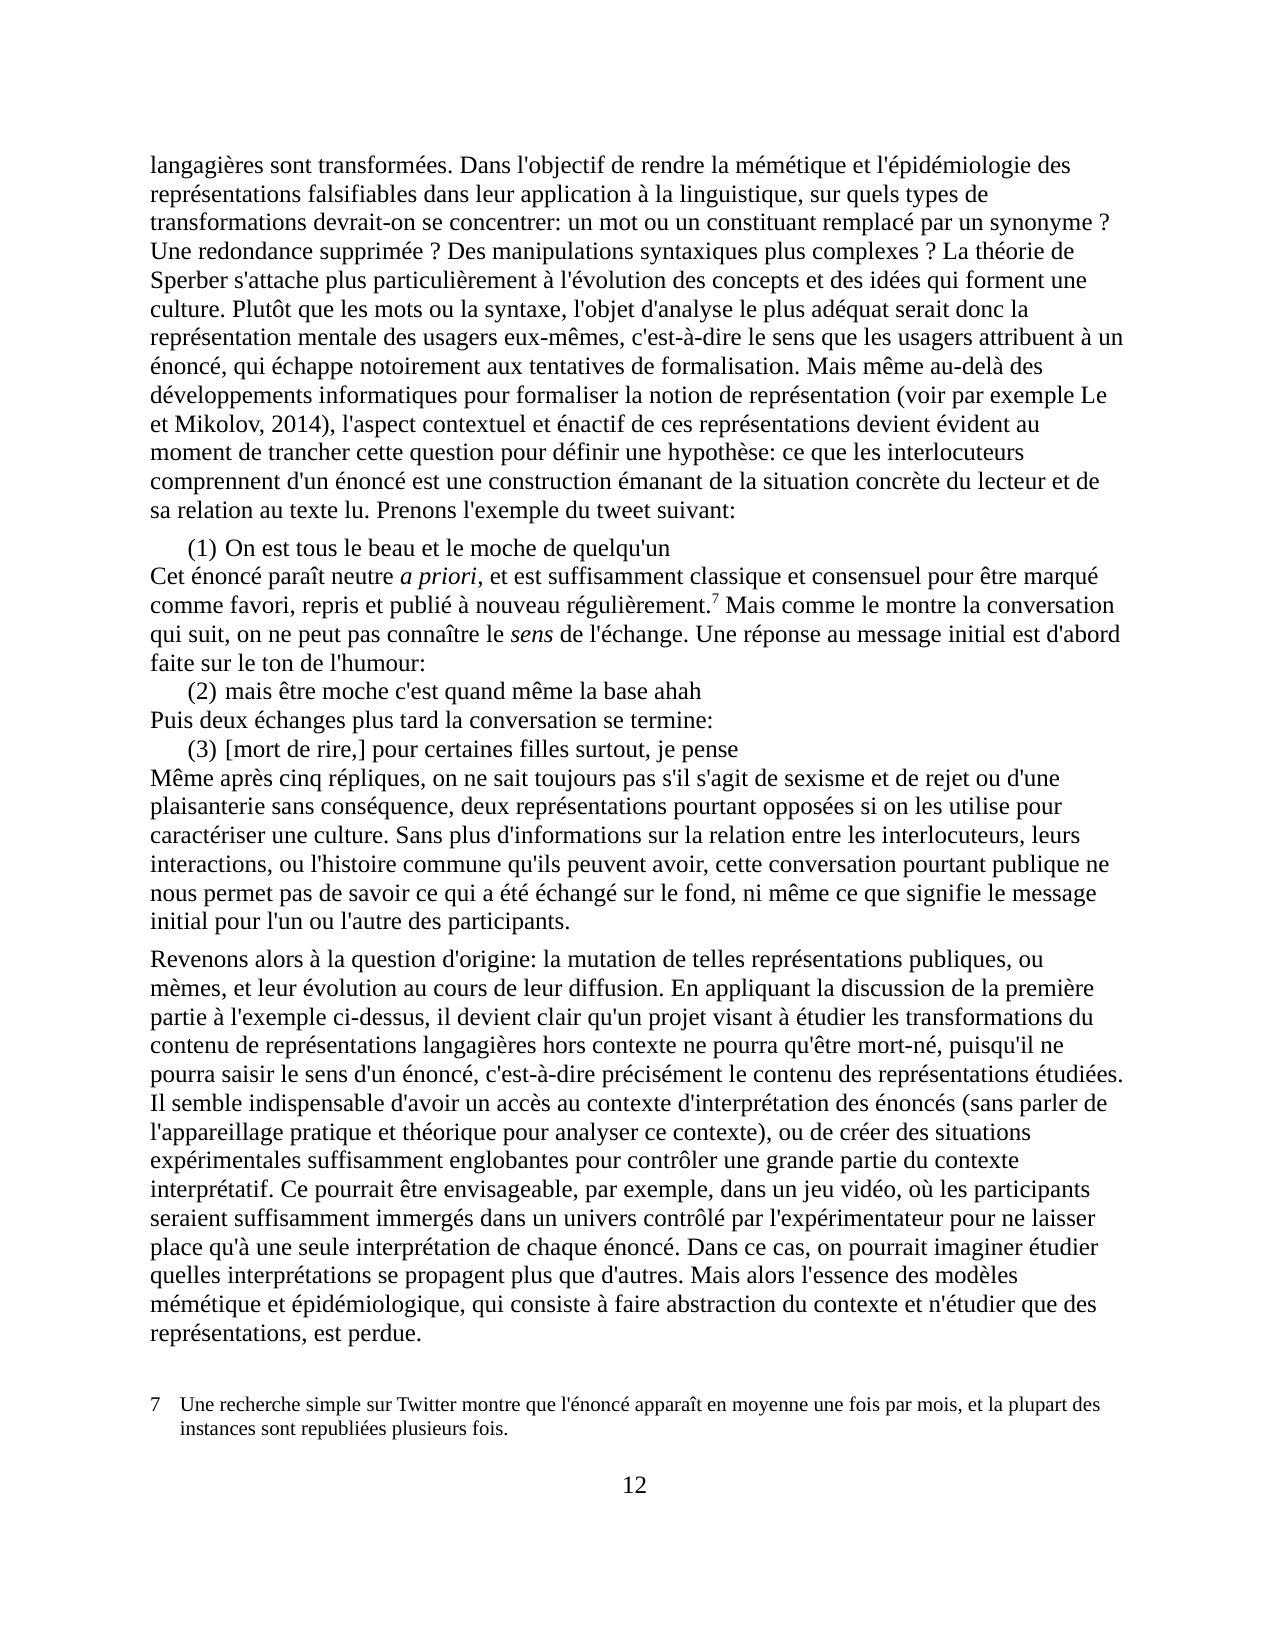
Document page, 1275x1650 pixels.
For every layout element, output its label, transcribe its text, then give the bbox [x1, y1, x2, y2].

text Cet énoncé paraît neutre a priori, et est suffisamment classique et consensuel pour être marqué comme favori, repris et publié à nouveau régulièrement. Mais comme le montre la conversation qui suit, on ne peut pas connaître le sens de l'échange. Une réponse au message initial est d'abord faite sur le ton de l'humour: [150, 561, 1125, 676]
text Même après cinq répliques, on ne sait toujours pas s'il s'agit de sexisme et de rejet ou d'une plaisanterie sans conséquence, deux représentations pourtant opposées si on les utilise pour caractériser une culture. Sans plus d'informations sur la relation entre les interlocuteurs, leurs interactions, ou l'histoire commune qu'ils peuvent avoir, cette conversation pourtant publique ne nous permet pas de savoir ce qui a été échangé sur le fond, ni même ce que signifie le message initial pour l'un ou l'autre des participants. [150, 763, 1125, 935]
text langagières sont transformées. Dans l'objectif de rendre la mémétique et l'épidémiologie des représentations falsifiables dans leur application à la linguistique, sur quels types de transformations devrait-on se concentrer: un mot ou un constituant remplacé par un synonyme ? Une redondance supprimée ? Des manipulations syntaxiques plus complexes ? La théorie de Sperber s'attache plus particulièrement à l'évolution des concepts et des idées qui forment une culture. Plutôt que les mots ou la syntaxe, l'objet d'analyse le plus adéquat serait donc la représentation mentale des usagers eux-mêmes, c'est-à-dire le sens que les usagers attribuent à un énoncé, qui échappe notoirement aux tentatives de formalisation. Mais même au-delà des développements informatiques pour formaliser la notion de représentation (voir par exemple Le et Mikolov, 2014), l'aspect contextuel et énactif de ces représentations devient évident au moment de trancher cette question pour définir une hypothèse: ce que les interlocuteurs comprennent d'un énoncé est une construction émanant de la situation concrète du lecteur et de sa relation au texte lu. Prenons l'exemple du tweet suivant: [150, 150, 1125, 524]
text Revenons alors à la question d'origine: la mutation de telles représentations publiques, ou mèmes, et leur évolution au cours de leur diffusion. En appliquant la discussion de la première partie à l'exemple ci-dessus, il devient clair qu'un projet visant à étudier les transformations du contenu de représentations langagières hors contexte ne pourra qu'être mort-né, puisqu'il ne pourra saisir le sens d'un énoncé, c'est-à-dire précisément le contenu des représentations étudiées. Il semble indispensable d'avoir un accès au contexte d'interprétation des énoncés (sans parler de l'appareillage pratique et théorique pour analyser ce contexte), ou de créer des situations expérimentales suffisamment englobantes pour contrôler une grande partie du contexte interprétatif. Ce pourrait être envisageable, par exemple, dans un jeu vidéo, où les participants seraient suffisamment immergés dans un univers contrôlé par l'expérimentateur pour ne laisser place qu'à une seule interprétation de chaque énoncé. Dans ce cas, on pourrait imaginer étudier quelles interprétations se propagent plus que d'autres. Mais alors l'essence des modèles mémétique et épidémiologique, qui consiste à faire abstraction du contexte et n'étudier que des représentations, est perdue. [150, 944, 1125, 1347]
text Une recherche simple sur Twitter montre que l'énoncé apparaît en moyenne une fois par mois, et la plupart des instances sont republiées plusieurs fois. [150, 1392, 1125, 1440]
list On est tous le beau et le moche de quelqu'un [187, 533, 1125, 561]
text Puis deux échanges plus tard la conversation se termine: [150, 705, 1125, 734]
list [mort de rire,] pour certaines filles surtout, je pense [187, 734, 1125, 763]
list mais être moche c'est quand même la base ahah [187, 676, 1125, 705]
